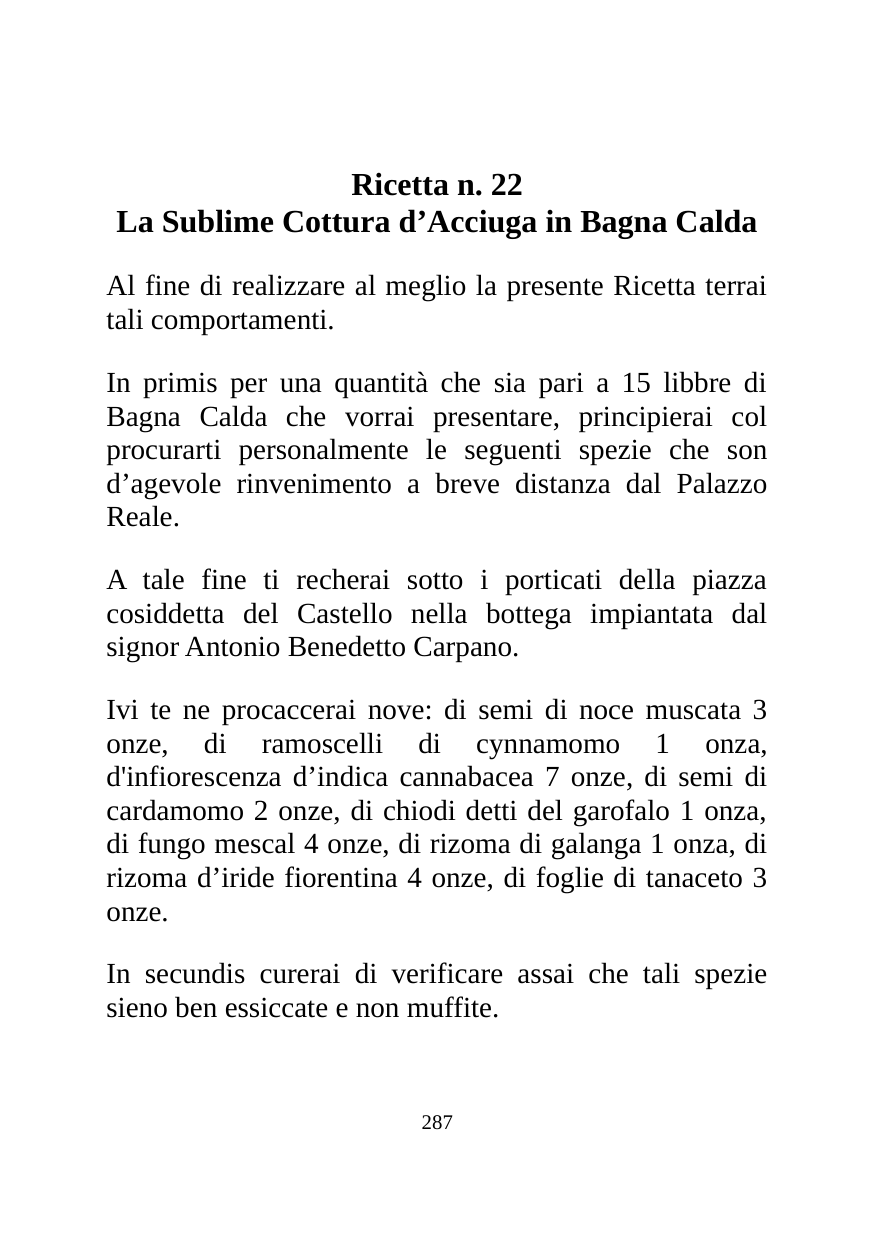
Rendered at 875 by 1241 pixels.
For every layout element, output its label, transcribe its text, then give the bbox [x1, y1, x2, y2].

text Al fine di realizzare al meglio la presente Ricetta terrai tali comportamenti. [106, 268, 768, 336]
text A tale fine ti recherai sotto i porticati della piazza cosiddetta del Castello nella bottega impiantata dal signor Antonio Benedetto Carpano. [106, 562, 768, 663]
subtitle Ricetta n. 22 La Sublime Cottura d’Acciuga in Bagna Calda [106, 165, 768, 239]
text Ivi te ne procaccerai nove: di semi di noce muscata 3 onze, di ramoscelli di cynnamomo 1 onza, d'infiorescenza d’indica cannabacea 7 onze, di semi di cardamomo 2 onze, di chiodi detti del garofalo 1 onza, di fungo mescal 4 onze, di rizoma di galanga 1 onza, di rizoma d’iride fiorentina 4 onze, di foglie di tanaceto 3 onze. [106, 692, 768, 927]
text In secundis curerai di verificare assai che tali spezie sieno ben essiccate e non muffite. [106, 957, 768, 1024]
text In primis per una quantità che sia pari a 15 libbre di Bagna Calda che vorrai presentare, principierai col procurarti personalmente le seguenti spezie che son d’agevole rinvenimento a breve distanza dal Palazzo Reale. [106, 365, 768, 533]
